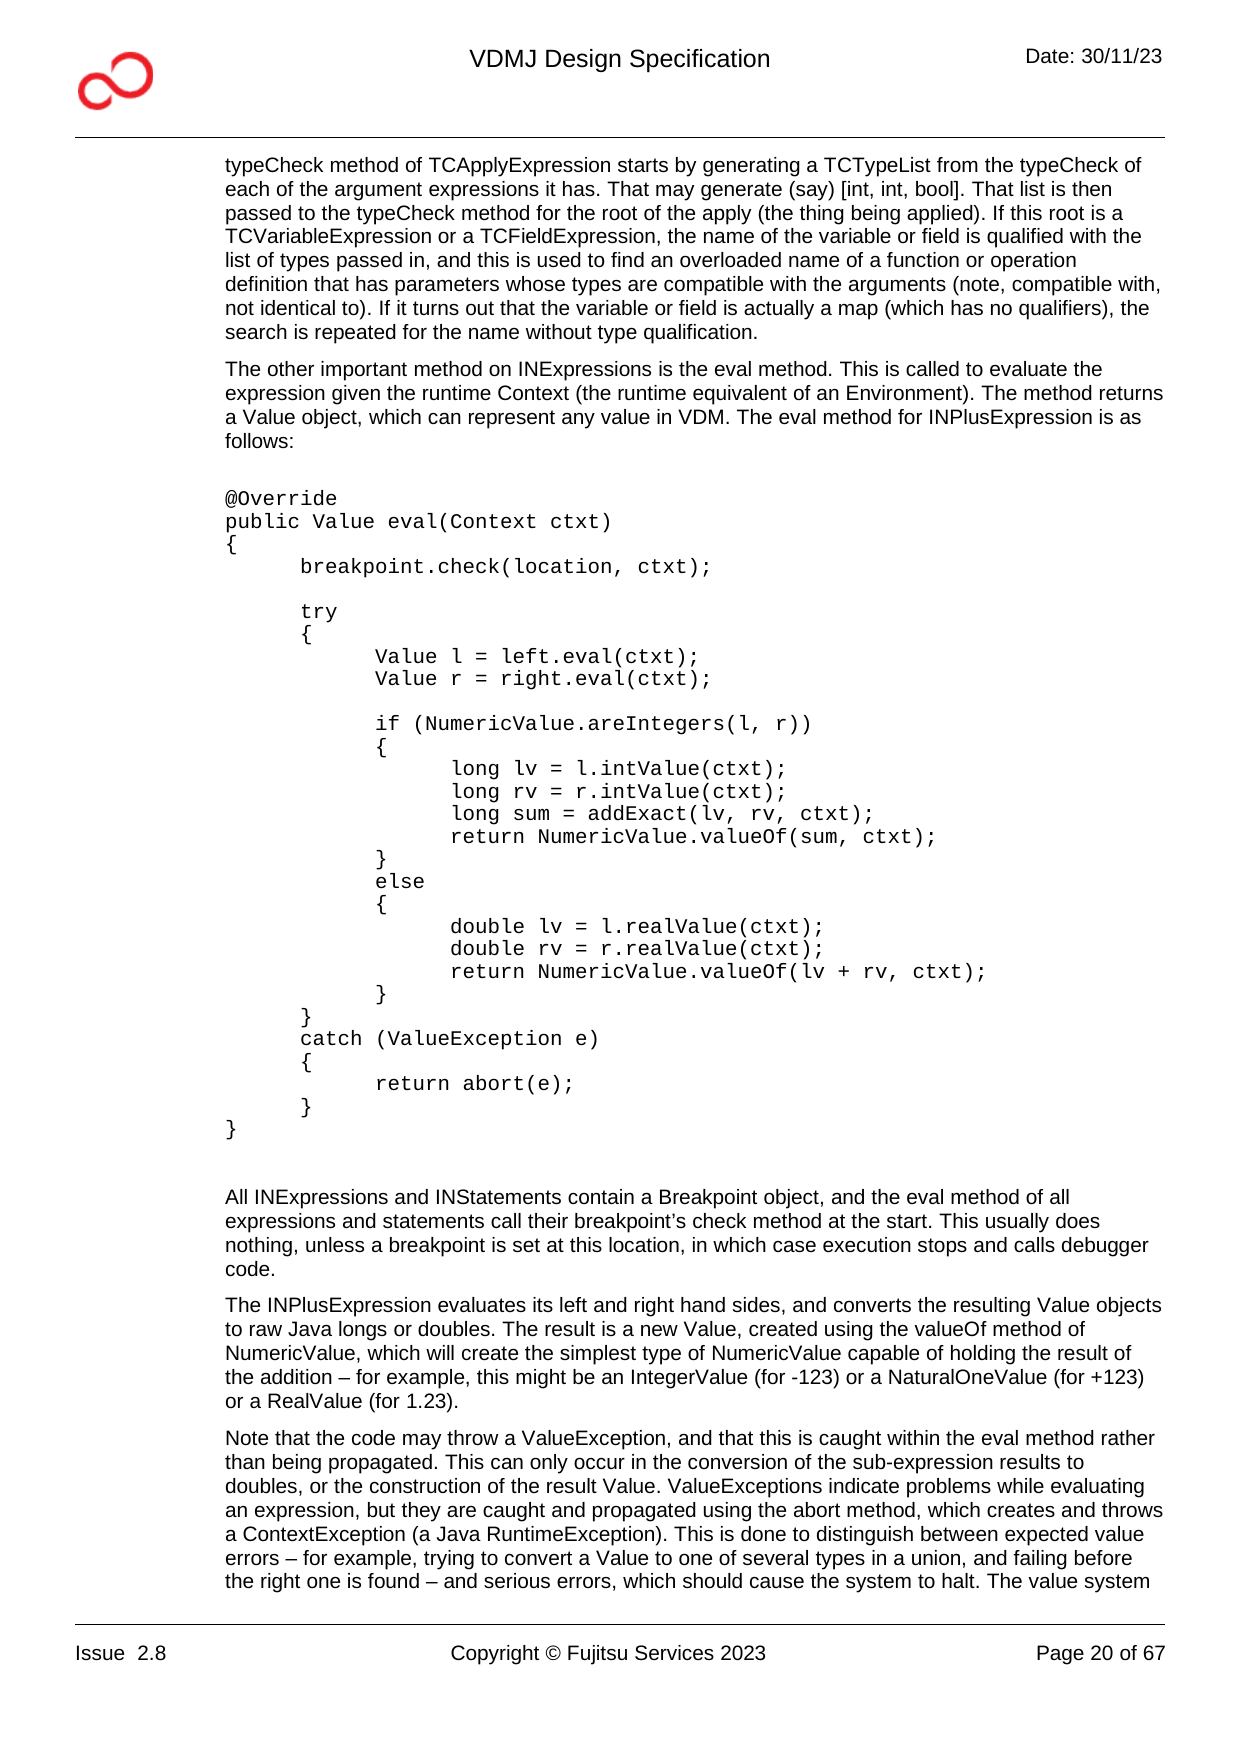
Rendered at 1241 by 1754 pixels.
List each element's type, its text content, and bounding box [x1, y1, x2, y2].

text { [225, 1050, 1165, 1073]
text { [225, 735, 1165, 758]
text } [225, 983, 1165, 1005]
text double lv = l.realValue(ctxt); [225, 915, 1165, 938]
text Value r = right.eval(ctxt); [225, 668, 1165, 690]
text { [225, 893, 1165, 915]
text Value l = left.eval(ctxt); [225, 645, 1165, 668]
text try [225, 600, 1165, 623]
text long sum = addExact(lv, rv, ctxt); [225, 803, 1165, 825]
picture [78, 44, 153, 120]
text return NumericValue.valueOf(sum, ctxt); [225, 825, 1165, 848]
text { [225, 533, 1165, 555]
text else [225, 870, 1165, 893]
text long rv = r.intValue(ctxt); [225, 780, 1165, 803]
text The other important method on INExpressions is the eval method. This is called to evaluate the expression given the runtime Context (the runtime equivalent of an Environment). The method returns a Value object, which can represent any value in VDM. The eval method for INPlusExpression is as follows: [225, 357, 1165, 453]
text } [225, 848, 1165, 870]
text double rv = r.realValue(ctxt); [225, 938, 1165, 960]
text The INPlusExpression evaluates its left and right hand sides, and converts the resulting Value objects to raw Java longs or doubles. The result is a new Value, created using the valueOf method of NumericValue, which will create the simplest type of NumericValue capable of holding the result of the addition – for example, this might be an IntegerValue (for -123) or a NaturalOneValue (for +123) or a RealValue (for 1.23). [225, 1294, 1165, 1413]
text catch (ValueException e) [225, 1028, 1165, 1050]
text public Value eval(Context ctxt) [225, 510, 1165, 533]
text } [225, 1118, 1165, 1140]
text { [225, 623, 1165, 645]
text breakpoint.check(location, ctxt); [225, 555, 1165, 578]
text @Override [225, 488, 1165, 510]
text Note that the code may throw a ValueException, and that this is caught within the eval method rather than being propagated. This can only occur in the conversion of the sub-expression results to doubles, or the construction of the result Value. ValueExceptions indicate problems while evaluating an expression, but they are caught and propagated using the abort method, which creates and throws a ContextException (a Java RuntimeException). This is done to distinguish between expected value errors – for example, trying to convert a Value to one of several types in a union, and failing before the right one is found – and serious errors, which should cause the system to halt. The value system [225, 1426, 1165, 1594]
text return abort(e); [225, 1073, 1165, 1095]
text typeCheck method of TCApplyExpression starts by generating a TCTypeList from the typeCheck of each of the argument expressions it has. That may generate (say) [int, int, bool]. That list is then passed to the typeCheck method for the root of the apply (the thing being applied). If this root is a TCVariableExpression or a TCFieldExpression, the name of the variable or field is qualified with the list of types passed in, and this is used to find an overloaded name of a function or operation definition that has parameters whose types are compatible with the arguments (note, compatible with, not identical to). If it turns out that the variable or field is actually a map (which has no qualifiers), the search is repeated for the name without type qualification. [225, 153, 1165, 344]
text } [225, 1005, 1165, 1028]
text return NumericValue.valueOf(lv + rv, ctxt); [225, 960, 1165, 983]
text long lv = l.intValue(ctxt); [225, 758, 1165, 780]
text if (NumericValue.areIntegers(l, r)) [225, 713, 1165, 735]
text } [225, 1095, 1165, 1118]
text All INExpressions and INStatements contain a Breakpoint object, and the eval method of all expressions and statements call their breakpoint’s check method at the start. This usually does nothing, unless a breakpoint is set at this location, in which case execution stops and calls debugger code. [225, 1185, 1165, 1281]
